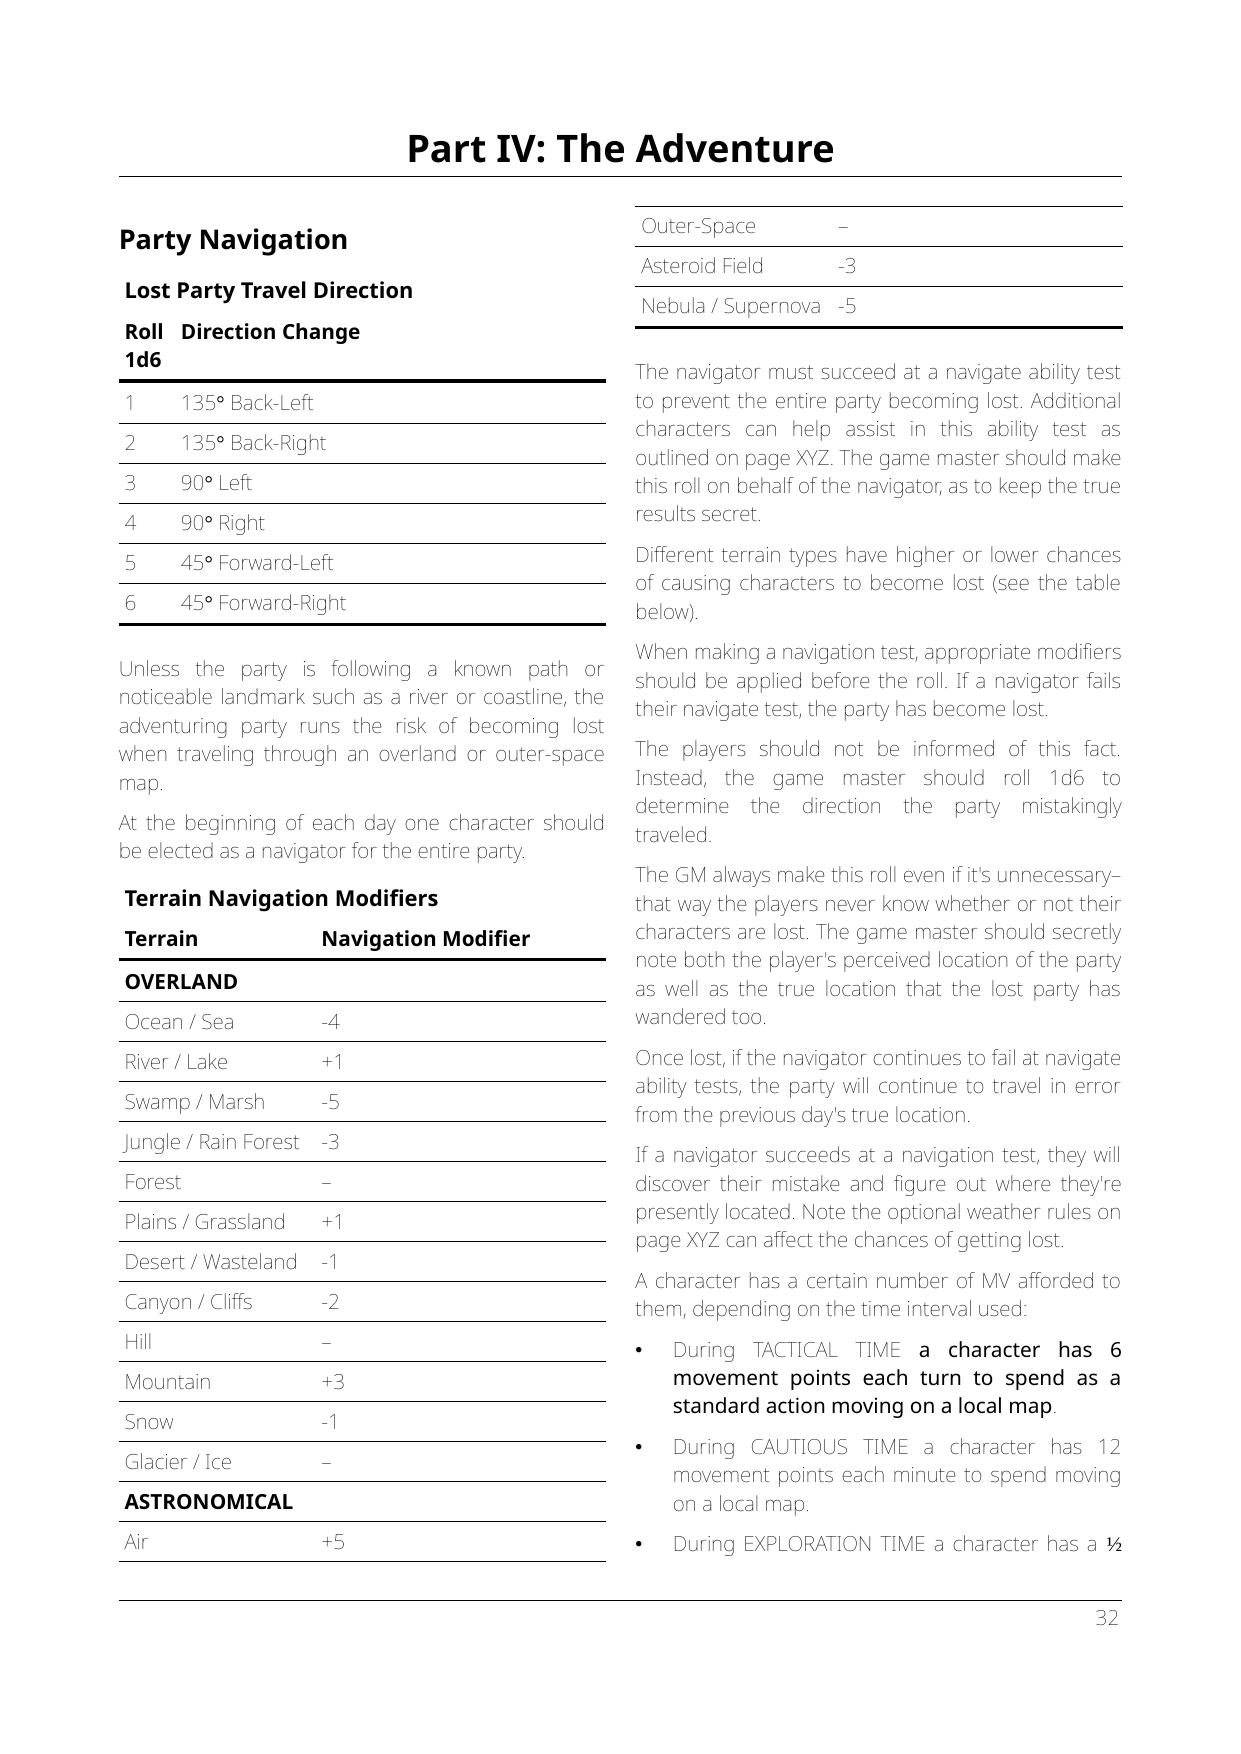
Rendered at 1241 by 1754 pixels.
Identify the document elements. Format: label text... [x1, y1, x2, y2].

table_cell 3 [119, 464, 175, 502]
table_cell 6 [119, 584, 175, 622]
table_cell Outer-Space [635, 207, 832, 246]
table_cell -5 [315, 1082, 606, 1121]
text Once lost, if the navigator continues to fail at navigate ability tests, the party will continue to travel in error from the previous day's true location. [635, 1043, 1122, 1128]
table_cell Jungle / Rain Forest [119, 1122, 315, 1161]
table_cell 2 [119, 424, 175, 462]
table_cell – [315, 1442, 606, 1481]
table_cell – [315, 1322, 606, 1361]
table_cell 90° Right [175, 504, 606, 542]
table_cell 45° Forward-Left [175, 544, 606, 582]
table_cell -2 [315, 1282, 606, 1321]
table_cell -1 [315, 1242, 606, 1281]
list During TACTICAL TIME a character has 6 movement points each turn to spend as a standard action moving on a local map. [635, 1335, 1122, 1420]
table_cell Asteroid Field [635, 247, 832, 286]
table_cell OVERLAND [119, 961, 606, 1001]
table_cell Plains / Grassland [119, 1202, 315, 1241]
table_cell Hill [119, 1322, 315, 1361]
table_cell 1 [119, 383, 175, 422]
text At the beginning of each day one character should be elected as a navigator for the entire party. [118, 808, 605, 865]
table_cell Navigation Modifier [315, 918, 606, 958]
text Unless the party is following a known path or noticeable landmark such as a river or coastline, the adventuring party runs the risk of becoming lost when traveling through an overland or outer-space map. [118, 626, 605, 796]
table_cell 45° Forward-Right [175, 584, 606, 622]
table_cell River / Lake [119, 1042, 315, 1081]
table_cell – [832, 207, 1123, 246]
table_cell 135° Back-Right [175, 424, 606, 462]
subtitle Party Navigation [118, 220, 605, 257]
table_cell Nebula / Supernova [635, 287, 832, 326]
table_cell Roll 1d6 [119, 311, 175, 379]
table_cell 4 [119, 504, 175, 542]
table_header Terrain Navigation Modifiers [119, 877, 606, 918]
table_cell Swamp / Marsh [119, 1082, 315, 1121]
text The navigator must succeed at a navigate ability test to prevent the entire party becoming lost. Additional characters can help assist in this ability test as outlined on page XYZ. The game master should make this roll on behalf of the navigator, as to keep the true results secret. [635, 329, 1122, 528]
list During CAUTIOUS TIME a character has 12 movement points each minute to spend moving on a local map. [635, 1432, 1122, 1517]
table_header Lost Party Travel Direction [119, 270, 606, 311]
table_cell 90° Left [175, 464, 606, 502]
table_cell -4 [315, 1002, 606, 1041]
table_cell -1 [315, 1402, 606, 1441]
table_cell -5 [832, 287, 1123, 326]
table_cell 135° Back-Left [175, 383, 606, 422]
table_cell +1 [315, 1042, 606, 1081]
text A character has a certain number of MV afforded to them, depending on the time interval used: [635, 1266, 1122, 1323]
table_cell Air [119, 1522, 315, 1561]
table_cell 5 [119, 544, 175, 582]
table_cell -3 [315, 1122, 606, 1161]
table_cell Forest [119, 1162, 315, 1201]
table_cell Canyon / Cliffs [119, 1282, 315, 1321]
table_cell Terrain [119, 918, 315, 958]
table_cell Glacier / Ice [119, 1442, 315, 1481]
text The GM always make this roll even if it's unnecessary–that way the players never know whether or not their characters are lost. The game master should secretly note both the player's perceived location of the party as well as the true location that the lost party has wandered too. [635, 860, 1122, 1031]
table_cell ASTRONOMICAL [119, 1482, 606, 1521]
text When making a navigation test, appropriate modifiers should be applied before the roll. If a navigator fails their navigate test, the party has become lost. [635, 637, 1122, 723]
text Different terrain types have higher or lower chances of causing characters to become lost (see the table below). [635, 540, 1122, 625]
table_cell +3 [315, 1362, 606, 1401]
table_cell Desert / Wasteland [119, 1242, 315, 1281]
text The players should not be informed of this fact. Instead, the game master should roll 1d6 to determine the direction the party mistakingly traveled. [635, 734, 1122, 848]
table_cell +5 [315, 1522, 606, 1561]
table_cell +1 [315, 1202, 606, 1241]
table_cell – [315, 1162, 606, 1201]
table_cell Ocean / Sea [119, 1002, 315, 1041]
table_cell -3 [832, 247, 1123, 286]
text If a navigator succeeds at a navigation test, they will discover their mistake and figure out where they're presently located. Note the optional weather rules on page XYZ can affect the chances of getting lost. [635, 1140, 1122, 1254]
table_cell Mountain [119, 1362, 315, 1401]
table_cell Direction Change [175, 311, 606, 379]
table_cell Snow [119, 1402, 315, 1441]
list During EXPLORATION TIME a character has a ½ [635, 1529, 1122, 1558]
